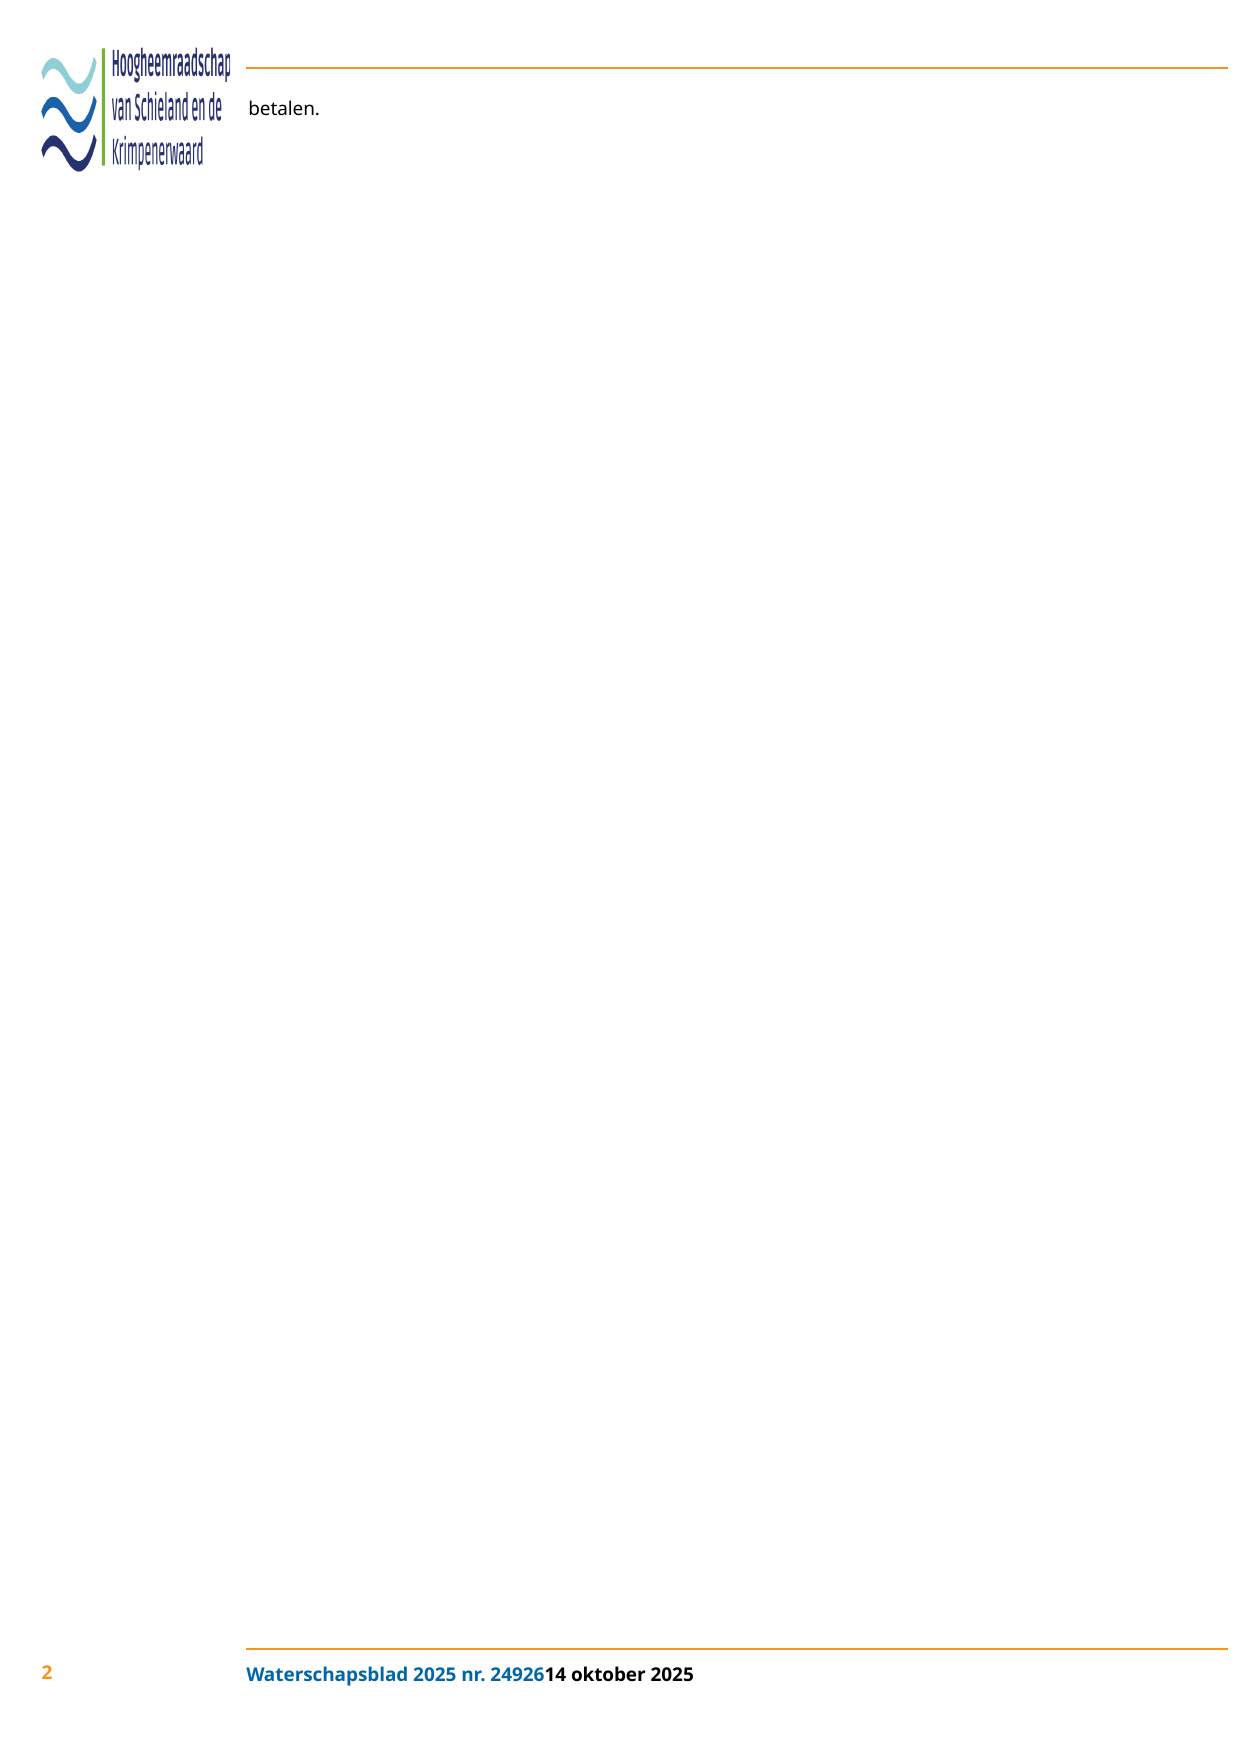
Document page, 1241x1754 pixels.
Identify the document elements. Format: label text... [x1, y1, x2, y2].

text betalen. [248, 95, 1152, 121]
picture [41, 47, 231, 172]
